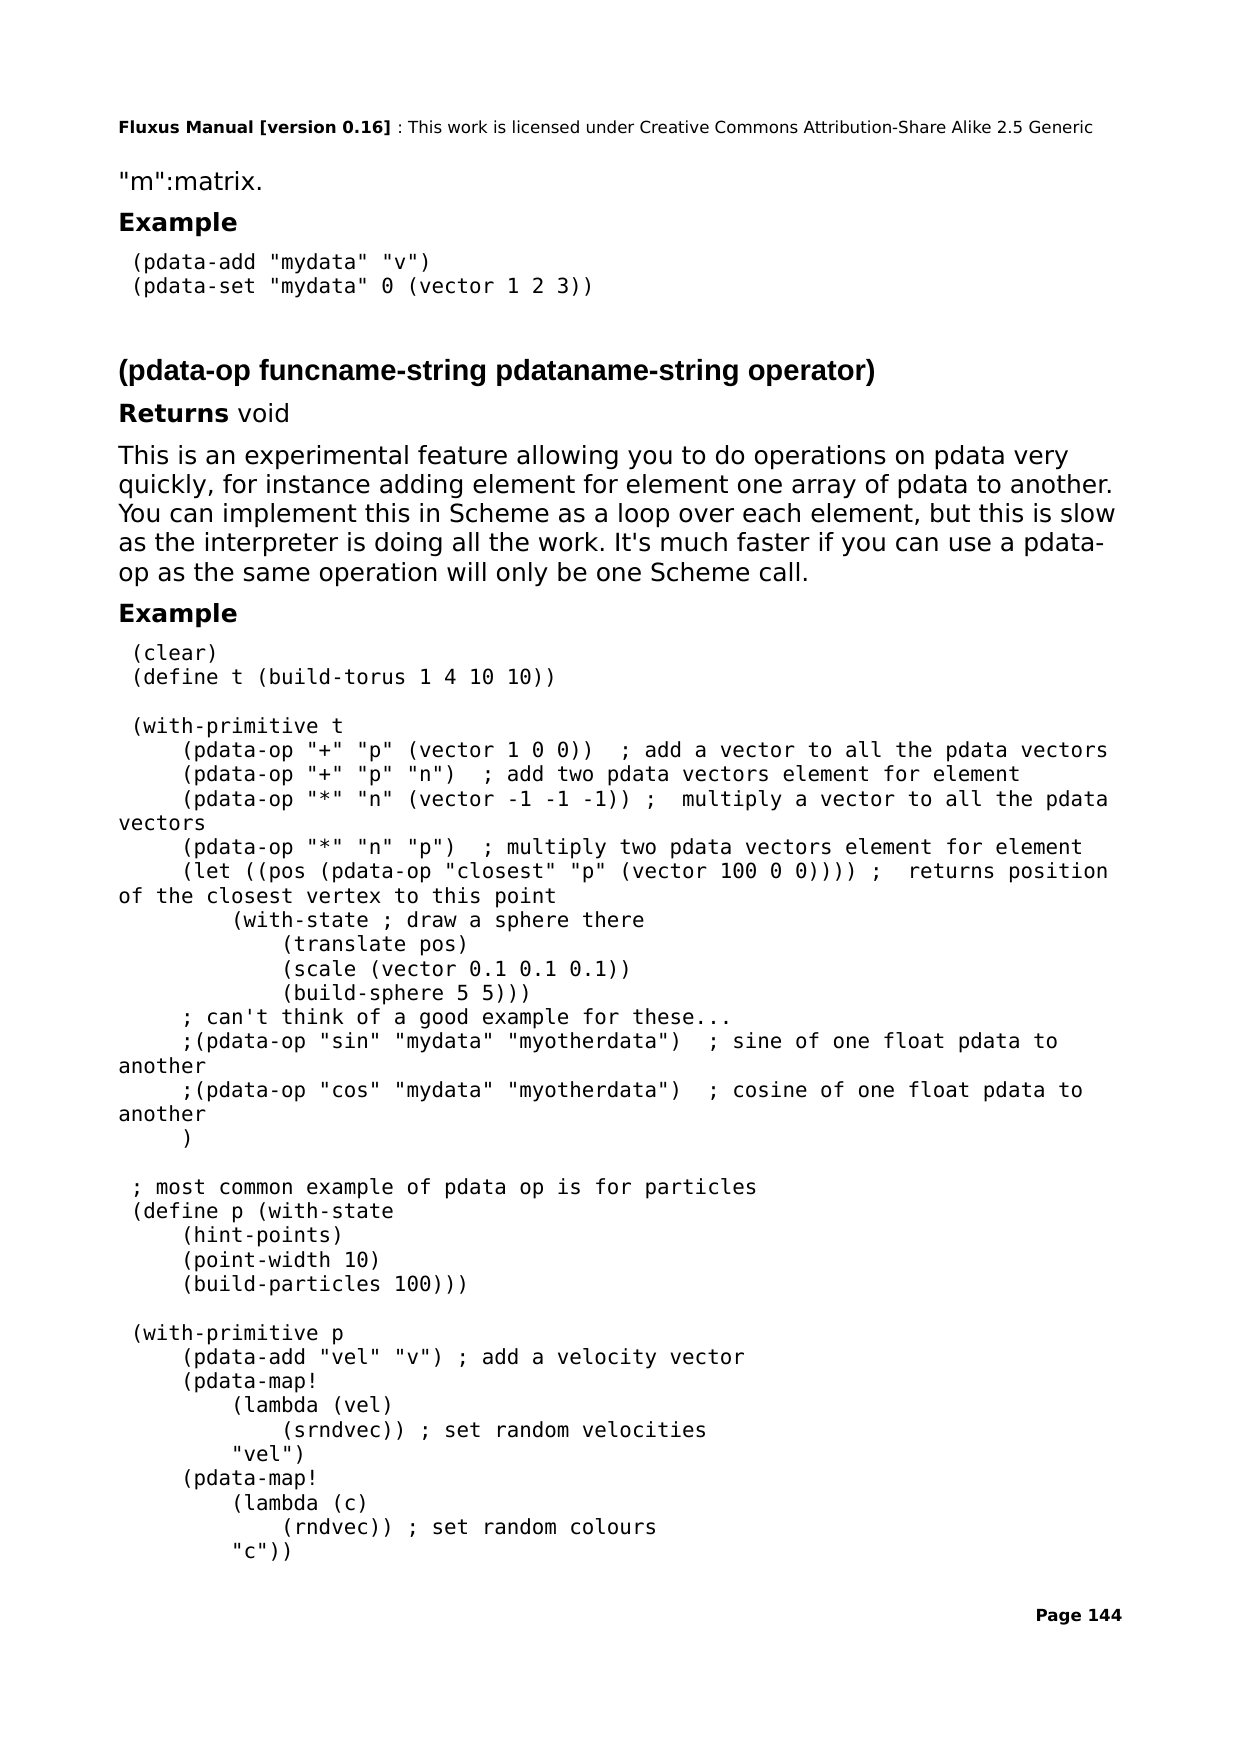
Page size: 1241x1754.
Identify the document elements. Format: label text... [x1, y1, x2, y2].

text (pdata-op "+" "p" "n") ; add two pdata vectors element for element [118, 762, 1122, 787]
text Example [118, 209, 1122, 238]
text (pdata-add "mydata" "v") [118, 250, 1122, 274]
text (pdata-op "*" "n" "p") ; multiply two pdata vectors element for element [118, 835, 1122, 859]
text (clear) [118, 641, 1122, 665]
text ; most common example of pdata op is for particles [118, 1175, 1122, 1199]
text Example [118, 599, 1122, 628]
text (rndvec)) ; set random colours [118, 1515, 1122, 1539]
text (lambda (vel) [118, 1393, 1122, 1418]
text (pdata-map! [118, 1466, 1122, 1491]
text (point-width 10) [118, 1248, 1122, 1272]
text ;(pdata-op "sin" "mydata" "myotherdata") ; sine of one float pdata to another [118, 1029, 1122, 1078]
text (define p (with-state [118, 1199, 1122, 1223]
text (with-state ; draw a sphere there [118, 908, 1122, 932]
text (pdata-set "mydata" 0 (vector 1 2 3)) [118, 274, 1122, 299]
text ;(pdata-op "cos" "mydata" "myotherdata") ; cosine of one float pdata to another [118, 1078, 1122, 1126]
text (hint-points) [118, 1223, 1122, 1248]
text (srndvec)) ; set random velocities [118, 1418, 1122, 1442]
text (pdata-op "*" "n" (vector -1 -1 -1)) ; multiply a vector to all the pdata vectors [118, 787, 1122, 835]
text Returns void [118, 399, 1122, 428]
text (define t (build-torus 1 4 10 10)) [118, 665, 1122, 689]
text (build-particles 100))) [118, 1272, 1122, 1296]
text (pdata-op "+" "p" (vector 1 0 0)) ; add a vector to all the pdata vectors [118, 738, 1122, 762]
text (let ((pos (pdata-op "closest" "p" (vector 100 0 0)))) ; returns position of the closest vertex to this point [118, 859, 1122, 908]
text ) [118, 1126, 1122, 1151]
text "m":matrix. [118, 167, 1122, 196]
text (lambda (c) [118, 1491, 1122, 1515]
text ; can't think of a good example for these... [118, 1005, 1122, 1029]
text (with-primitive p [118, 1321, 1122, 1345]
text (pdata-map! [118, 1369, 1122, 1393]
text "c")) [118, 1539, 1122, 1563]
text (with-primitive t [118, 714, 1122, 738]
text (pdata-add "vel" "v") ; add a velocity vector [118, 1345, 1122, 1369]
text (scale (vector 0.1 0.1 0.1)) [118, 957, 1122, 981]
subtitle (pdata-op funcname-string pdataname-string operator) [118, 353, 1122, 387]
text (translate pos) [118, 932, 1122, 957]
text (build-sphere 5 5))) [118, 981, 1122, 1005]
text "vel") [118, 1442, 1122, 1466]
text This is an experimental feature allowing you to do operations on pdata very quickly, for instance adding element for element one array of pdata to another. You can implement this in Scheme as a loop over each element, but this is slow as the interpreter is doing all the work. It's much faster if you can use a pdata-op as the same operation will only be one Scheme call. [118, 441, 1122, 587]
